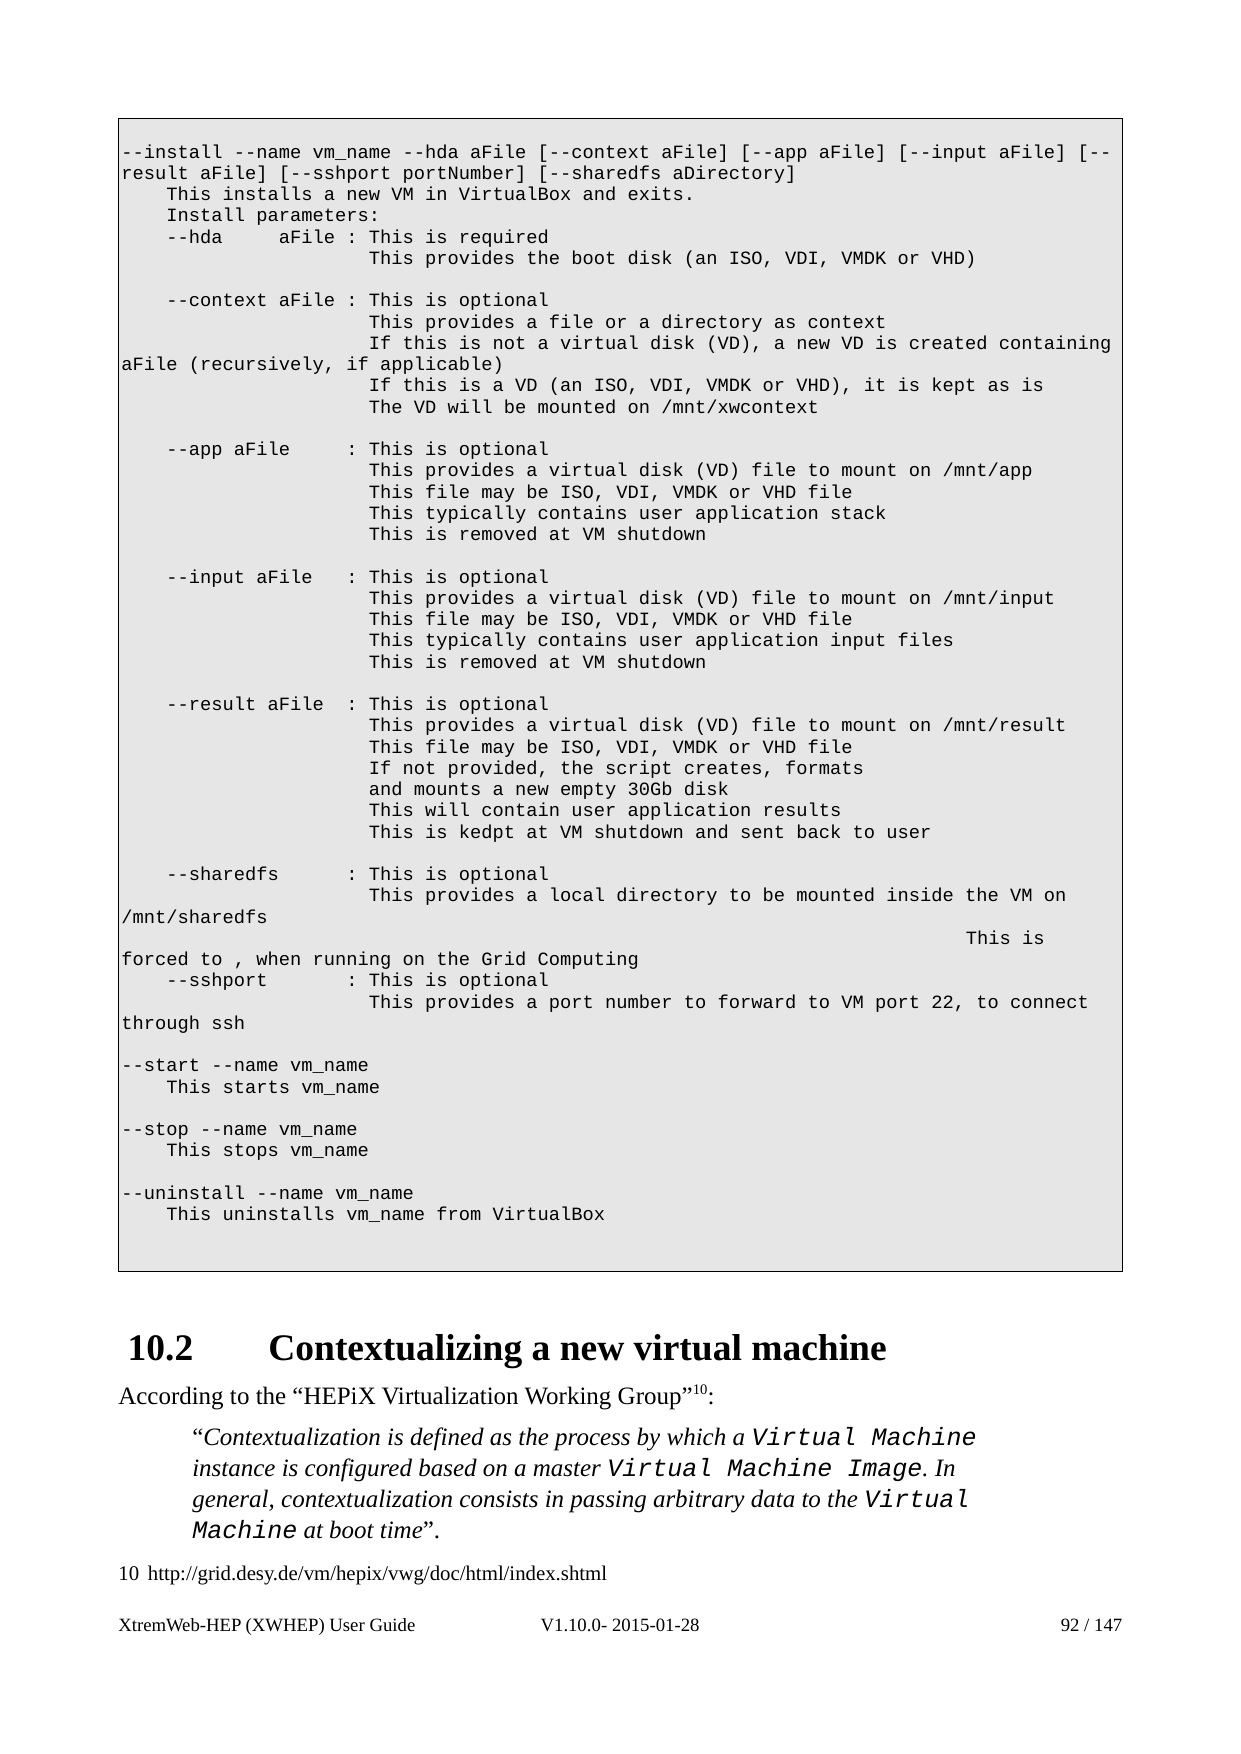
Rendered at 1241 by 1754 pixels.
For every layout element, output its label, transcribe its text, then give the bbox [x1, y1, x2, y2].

text This provides a port number to forward to VM port 22, to connect through ssh [119, 989, 1122, 1032]
text This will contain user application results [119, 798, 1122, 819]
text This typically contains user application input files [119, 628, 1122, 649]
text This starts vm_name [119, 1074, 1122, 1096]
text --result aFile : This is optional [119, 692, 1122, 713]
text If this is a VD (an ISO, VDI, VMDK or VHD), it is kept as is [119, 373, 1122, 394]
text This provides a virtual disk (VD) file to mount on /mnt/app [119, 458, 1122, 479]
text and mounts a new empty 30Gb disk [119, 777, 1122, 798]
text --install --name vm_name --hda aFile [--context aFile] [--app aFile] [--input aFile] [--result aFile] [--sshport portNumber] [--sharedfs aDirectory] [119, 139, 1122, 182]
text --start --name vm_name [119, 1053, 1122, 1074]
text If not provided, the script creates, formats [119, 756, 1122, 777]
text Install parameters: [119, 203, 1122, 224]
text --sharedfs : This is optional [119, 862, 1122, 883]
text This installs a new VM in VirtualBox and exits. [119, 182, 1122, 203]
text This typically contains user application stack [119, 501, 1122, 522]
text This provides a virtual disk (VD) file to mount on /mnt/input [119, 586, 1122, 607]
text This provides a file or a directory as context [119, 309, 1122, 331]
text This is kedpt at VM shutdown and sent back to user [119, 819, 1122, 841]
text The VD will be mounted on /mnt/xwcontext [119, 394, 1122, 416]
text This file may be ISO, VDI, VMDK or VHD file [119, 607, 1122, 628]
text This provides the boot disk (an ISO, VDI, VMDK or VHD) [119, 246, 1122, 267]
text This provides a virtual disk (VD) file to mount on /mnt/result [119, 713, 1122, 734]
text --sshport : This is optional [119, 968, 1122, 989]
text This provides a local directory to be mounted inside the VM on /mnt/sharedfs [119, 883, 1122, 926]
text This is removed at VM shutdown [119, 522, 1122, 543]
text This file may be ISO, VDI, VMDK or VHD file [119, 734, 1122, 756]
subtitle Contextualizing a new virtual machine [118, 1325, 1122, 1368]
text If this is not a virtual disk (VD), a new VD is created containing aFile (recursively, if applicable) [119, 331, 1122, 373]
text --context aFile : This is optional [119, 288, 1122, 309]
text http://grid.desy.de/vm/hepix/vwg/doc/html/index.shtml [118, 1561, 1122, 1585]
text According to the “HEPiX Virtualization Working Group”: [118, 1381, 1122, 1410]
text This file may be ISO, VDI, VMDK or VHD file [119, 479, 1122, 501]
text --input aFile : This is optional [119, 564, 1122, 586]
text --stop --name vm_name [119, 1117, 1122, 1138]
text --hda aFile : This is required [119, 224, 1122, 246]
text This uninstalls vm_name from VirtualBox [119, 1202, 1122, 1223]
text This stops vm_name [119, 1138, 1122, 1159]
text “Contextualization is defined as the process by which a Virtual Machine instance is configured based on a master Virtual Machine Image. In general, contextualization consists in passing arbitrary data to the Virtual Machine at boot time”. [192, 1422, 1034, 1546]
text --uninstall --name vm_name [119, 1181, 1122, 1202]
text This is removed at VM shutdown [119, 649, 1122, 671]
text --app aFile : This is optional [119, 437, 1122, 458]
text This is forced to , when running on the Grid Computing [119, 926, 1122, 968]
